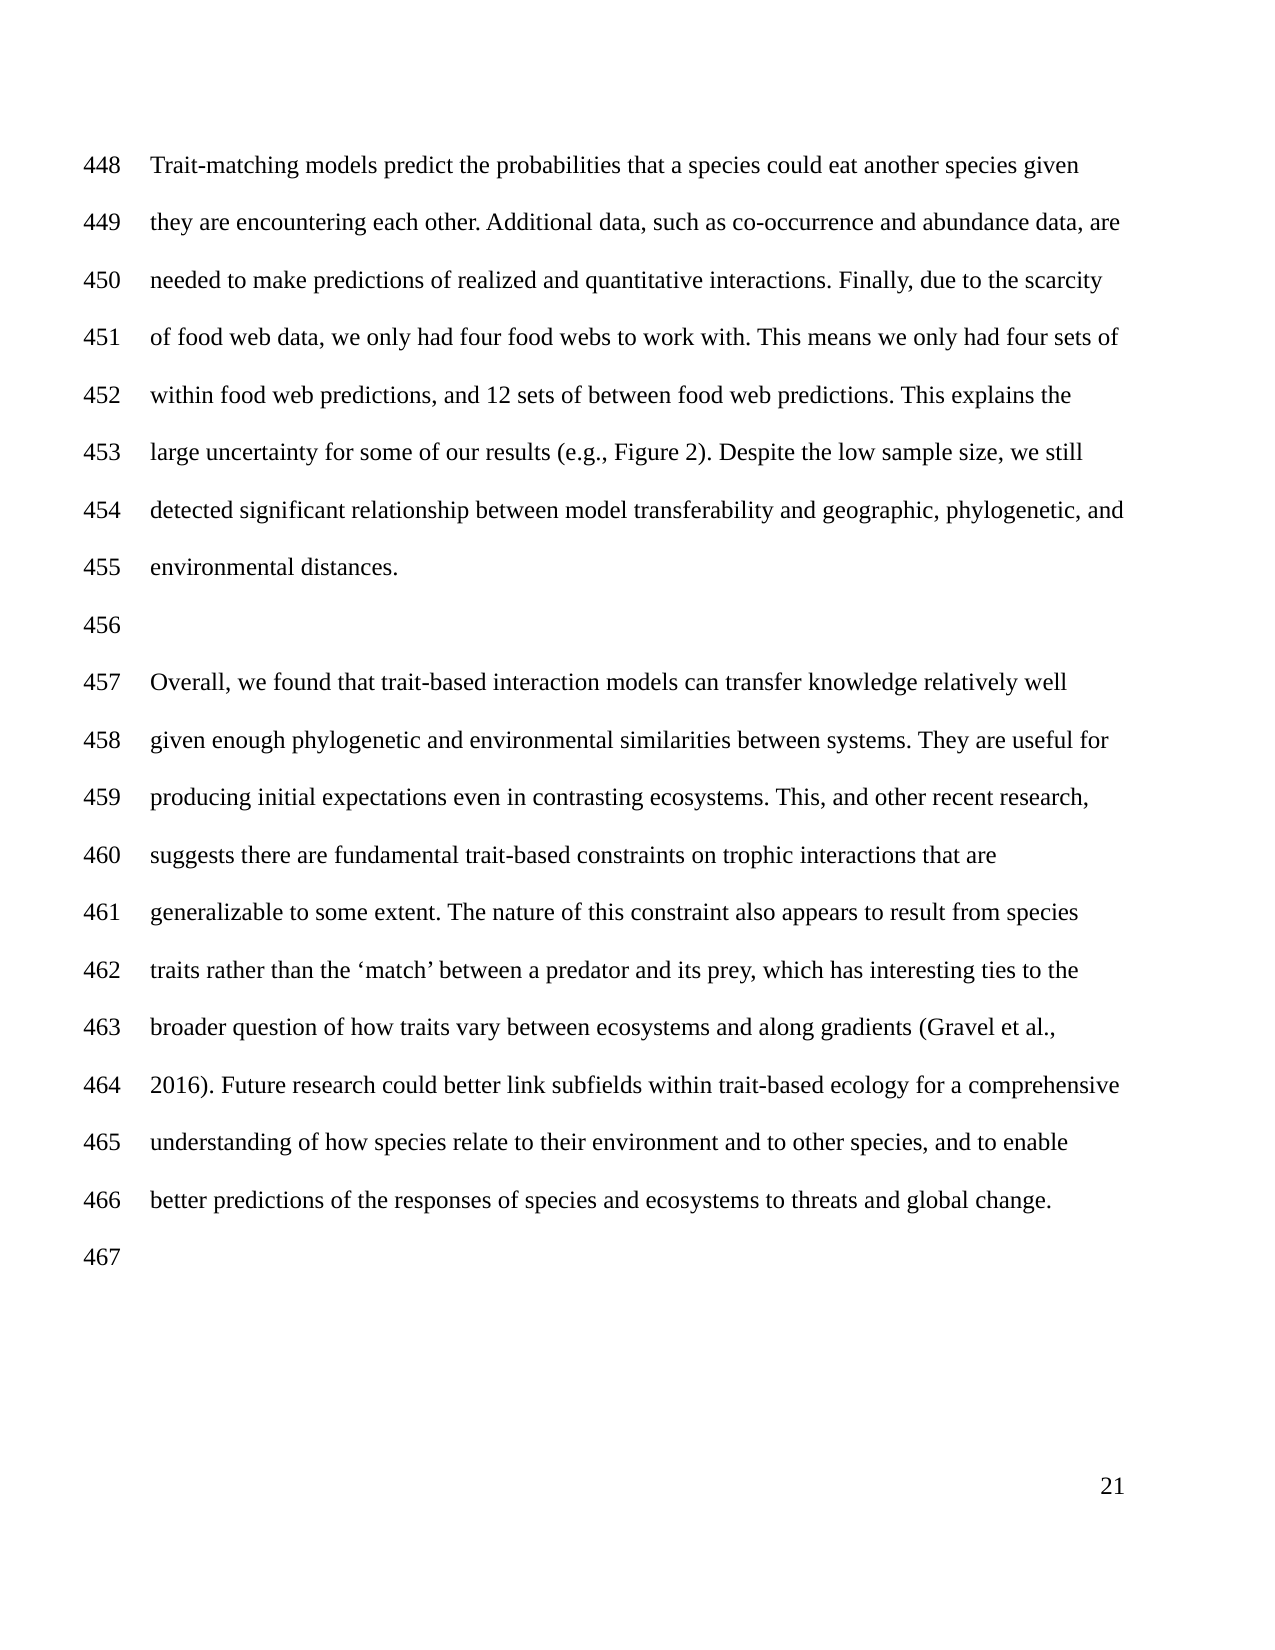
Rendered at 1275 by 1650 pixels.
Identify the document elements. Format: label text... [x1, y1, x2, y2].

text Trait-matching models predict the probabilities that a species could eat another species given they are encountering each other. Additional data, such as co-occurrence and abundance data, are needed to make predictions of realized and quantitative interactions. Finally, due to the scarcity of food web data, we only had four food webs to work with. This means we only had four sets of within food web predictions, and 12 sets of between food web predictions. This explains the large uncertainty for some of our results (e.g., Figure 2). Despite the low sample size, we still detected significant relationship between model transferability and geographic, phylogenetic, and environmental distances. [150, 150, 1125, 581]
text Overall, we found that trait-based interaction models can transfer knowledge relatively well given enough phylogenetic and environmental similarities between systems. They are useful for producing initial expectations even in contrasting ecosystems. This, and other recent research, suggests there are fundamental trait-based constraints on trophic interactions that are generalizable to some extent. The nature of this constraint also appears to result from species traits rather than the ‘match’ between a predator and its prey, which has interesting ties to the broader question of how traits vary between ecosystems and along gradients (Gravel et al., 2016). Future research could better link subfields within trait-based ecology for a comprehensive understanding of how species relate to their environment and to other species, and to enable better predictions of the responses of species and ecosystems to threats and global change. [150, 667, 1125, 1214]
